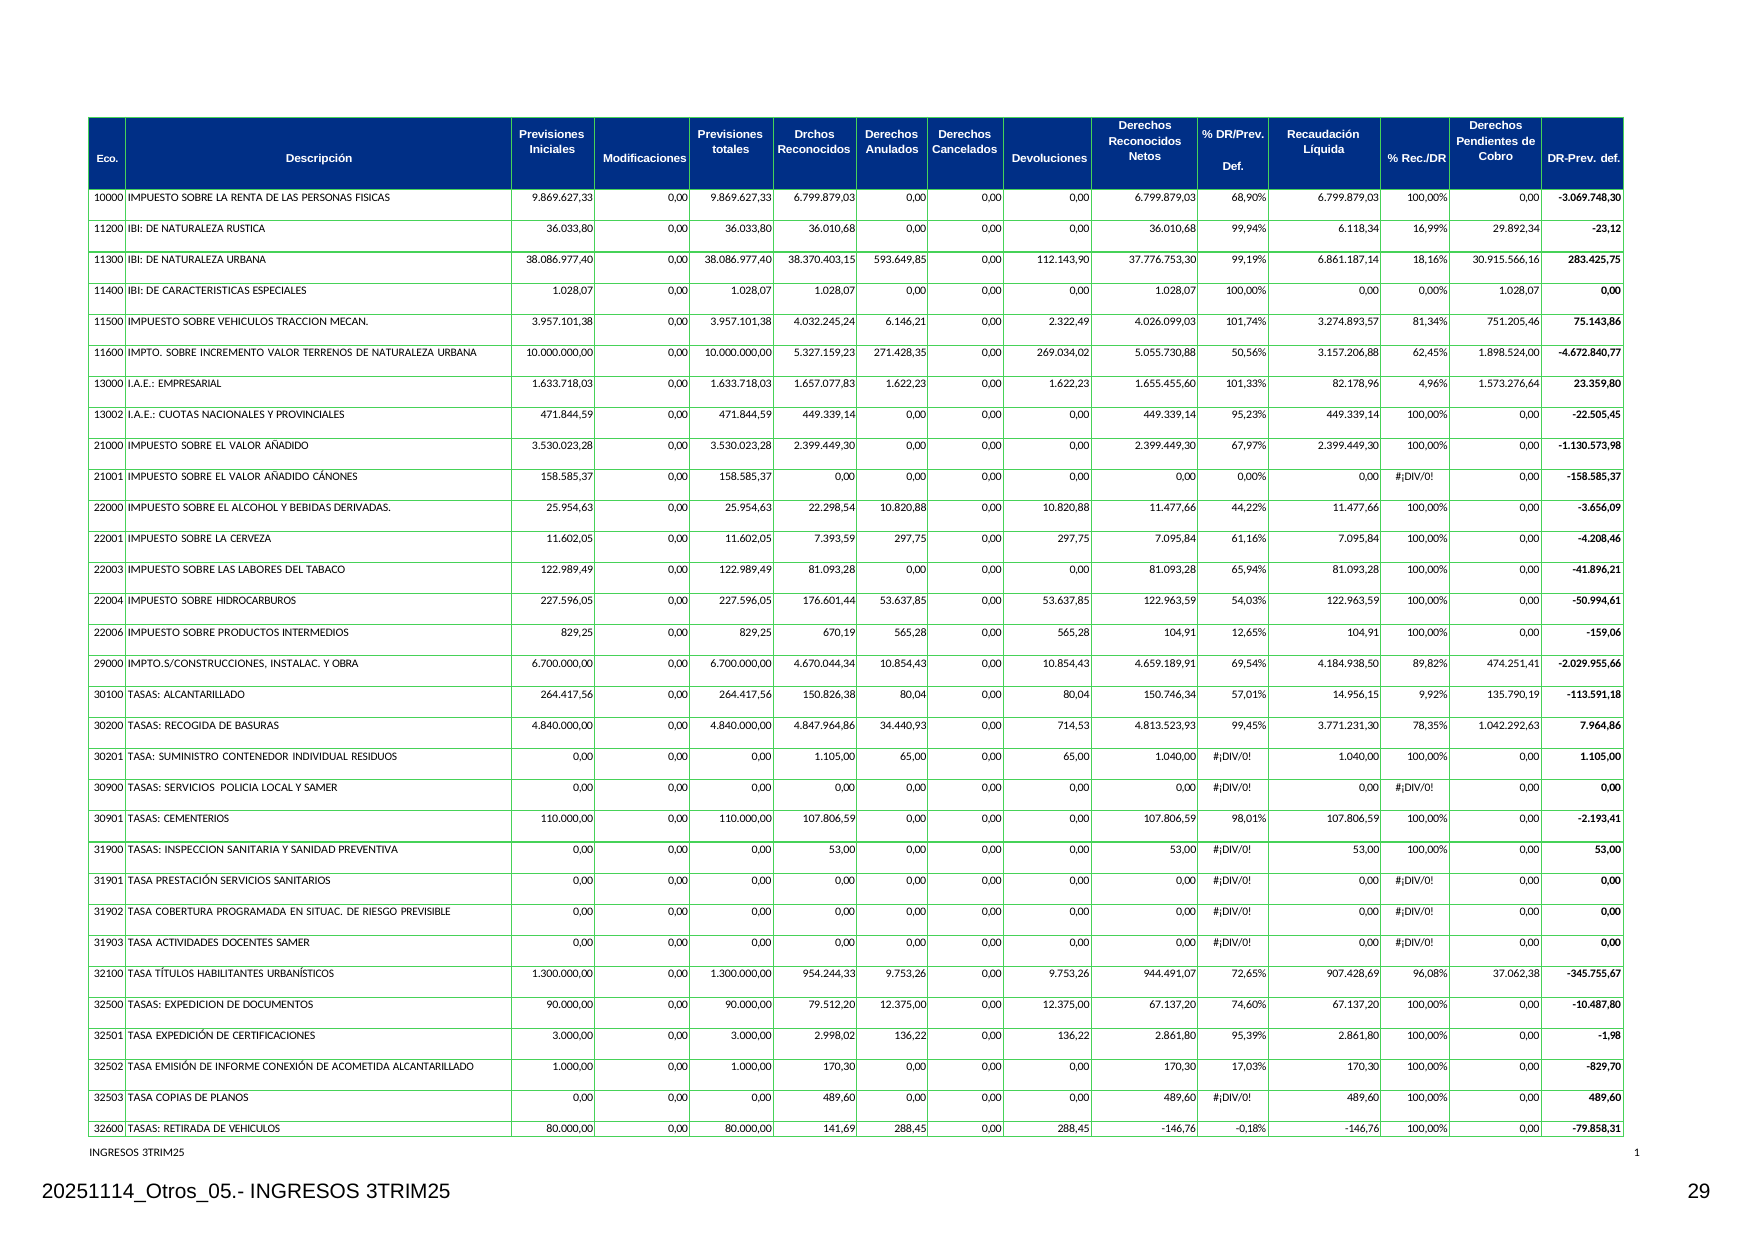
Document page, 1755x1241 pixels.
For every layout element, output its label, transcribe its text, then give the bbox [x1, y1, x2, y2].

table_cell -345.755,67 [1542, 967, 1623, 997]
table_cell 100,00% [1381, 1091, 1449, 1121]
table_cell 944.491,07 [1092, 967, 1197, 997]
table_cell #¡DIV/0! [1198, 936, 1268, 966]
table_cell 0,00 [595, 532, 689, 562]
table_cell IMPUESTO SOBRE EL ALCOHOL Y BEBIDAS DERIVADAS. [126, 501, 511, 531]
table_cell 2.399.449,30 [774, 439, 856, 469]
table_cell 36.010,68 [1092, 221, 1197, 251]
table_cell 100,00% [1381, 594, 1449, 624]
table_cell IMPUESTO SOBRE LA CERVEZA [126, 532, 511, 562]
table_cell 0,00 [928, 656, 1003, 686]
table_cell 21000 [89, 439, 125, 469]
table_cell IBI: DE NATURALEZA RUSTICA [126, 221, 511, 251]
table_cell 4.847.964,86 [774, 718, 856, 748]
table_cell TASA COPIAS DE PLANOS [126, 1091, 511, 1121]
table_cell 0,00 [690, 780, 773, 810]
table_cell 449.339,14 [774, 408, 856, 438]
table_cell 1.028,07 [1092, 284, 1197, 313]
table_cell 0,00 [690, 843, 773, 872]
table_cell 0,00 [1269, 470, 1380, 500]
table_cell 13000 [89, 377, 125, 407]
table_cell -41.896,21 [1542, 563, 1623, 593]
table_cell 0,00 [595, 905, 689, 934]
table_cell 0,00 [928, 501, 1003, 531]
table_cell 0,00 [1450, 501, 1541, 531]
table_cell 1.657.077,83 [774, 377, 856, 407]
table_cell 36.010,68 [774, 221, 856, 251]
table_cell 0,00 [857, 780, 927, 810]
table_cell TASA EXPEDICIÓN DE CERTIFICACIONES [126, 1029, 511, 1059]
table_cell 0,00 [1269, 905, 1380, 934]
table_cell 80,04 [857, 687, 927, 717]
table_cell 0,00 [690, 1091, 773, 1121]
table_cell 1.028,07 [690, 284, 773, 313]
table_cell 0,00 [928, 1060, 1003, 1090]
table_cell 0,00 [1450, 1029, 1541, 1059]
table_cell 0,00 [928, 377, 1003, 407]
table_cell 0,00 [928, 780, 1003, 810]
table_cell 0,00 [595, 1060, 689, 1090]
table_cell -1,98 [1542, 1029, 1623, 1059]
table_cell 227.596,05 [512, 594, 594, 624]
table_cell 0,00 [595, 967, 689, 997]
table_cell 11600 [89, 346, 125, 376]
table_cell 0,00 [595, 501, 689, 531]
table_cell 122.963,59 [1092, 594, 1197, 624]
table_cell 3.530.023,28 [690, 439, 773, 469]
table_cell 6.146,21 [857, 315, 927, 344]
table_cell 0,00 [1450, 439, 1541, 469]
table_cell 0,00 [1092, 905, 1197, 934]
table_cell 0,00 [595, 874, 689, 903]
table_cell 1.000,00 [690, 1060, 773, 1090]
table_cell 22004 [89, 594, 125, 624]
table_cell 0,00 [1004, 905, 1091, 934]
table_cell 150.826,38 [774, 687, 856, 717]
table_cell 3.000,00 [512, 1029, 594, 1059]
table_cell 565,28 [1004, 625, 1091, 655]
table_cell #¡DIV/0! [1198, 780, 1268, 810]
table_cell 2.322,49 [1004, 315, 1091, 344]
table_cell 297,75 [1004, 532, 1091, 562]
table_cell 31901 [89, 874, 125, 903]
table_cell 18,16% [1381, 253, 1449, 282]
table_cell 1.105,00 [1542, 749, 1623, 779]
table_cell 150.746,34 [1092, 687, 1197, 717]
table_cell 53.637,85 [1004, 594, 1091, 624]
table_cell TASAS: RETIRADA DE VEHICULOS [126, 1122, 511, 1136]
table_cell 100,00% [1381, 625, 1449, 655]
table_cell 0,00 [690, 936, 773, 966]
table_cell TASAS: RECOGIDA DE BASURAS [126, 718, 511, 748]
table_cell 0,00 [595, 749, 689, 779]
table_cell -10.487,80 [1542, 998, 1623, 1028]
table_cell IMPUESTO SOBRE LA RENTA DE LAS PERSONAS FISICAS [126, 190, 511, 220]
table_cell 68,90% [1198, 190, 1268, 220]
table_cell 0,00 [1004, 470, 1091, 500]
table_cell 0,00 [1004, 936, 1091, 966]
table_cell 29.892,34 [1450, 221, 1541, 251]
table_cell IMPUESTO SOBRE EL VALOR AÑADIDO [126, 439, 511, 469]
table_cell IMPTO. SOBRE INCREMENTO VALOR TERRENOS DE NATURALEZA URBANA [126, 346, 511, 376]
table_cell 61,16% [1198, 532, 1268, 562]
table_cell 0,00 [595, 190, 689, 220]
table_cell 3.530.023,28 [512, 439, 594, 469]
table_cell 0,00 [1269, 284, 1380, 313]
table_cell -2.193,41 [1542, 811, 1623, 841]
table_cell 0,00 [595, 1091, 689, 1121]
table_cell 57,01% [1198, 687, 1268, 717]
table_cell 107.806,59 [1269, 811, 1380, 841]
table_cell 3.000,00 [690, 1029, 773, 1059]
table_cell 0,00 [928, 687, 1003, 717]
table_cell 1.633.718,03 [690, 377, 773, 407]
table_cell I.A.E.: CUOTAS NACIONALES Y PROVINCIALES [126, 408, 511, 438]
table_cell 829,25 [512, 625, 594, 655]
table_cell 96,08% [1381, 967, 1449, 997]
table_cell 0,00 [1542, 874, 1623, 903]
table_cell 0,00 [1450, 998, 1541, 1028]
table_cell 0,00 [512, 843, 594, 872]
table_cell 32500 [89, 998, 125, 1028]
table_cell 0,00 [857, 1060, 927, 1090]
table_cell 1.040,00 [1092, 749, 1197, 779]
table_cell 1.105,00 [774, 749, 856, 779]
table_cell 0,00 [928, 874, 1003, 903]
table_cell 30901 [89, 811, 125, 841]
table_cell 11200 [89, 221, 125, 251]
table_cell 0,00 [1542, 780, 1623, 810]
table_cell 23.359,80 [1542, 377, 1623, 407]
table_cell TASA EMISIÓN DE INFORME CONEXIÓN DE ACOMETIDA ALCANTARILLADO [126, 1060, 511, 1090]
table_cell 25.954,63 [690, 501, 773, 531]
table_cell 17,03% [1198, 1060, 1268, 1090]
table_cell 100,00% [1381, 843, 1449, 872]
table_cell 90.000,00 [690, 998, 773, 1028]
table_cell TASA: SUMINISTRO CONTENEDOR INDIVIDUAL RESIDUOS [126, 749, 511, 779]
table_cell 62,45% [1381, 346, 1449, 376]
table_cell 0,00 [928, 563, 1003, 593]
table_cell 1.573.276,64 [1450, 377, 1541, 407]
table_cell 0,00 [774, 470, 856, 500]
table_cell 3.957.101,38 [690, 315, 773, 344]
table_header % DR/Prev. Def. [1198, 118, 1268, 189]
table_cell 1.040,00 [1269, 749, 1380, 779]
table_cell 0,00 [595, 998, 689, 1028]
table_cell 32501 [89, 1029, 125, 1059]
table_cell 100,00% [1381, 563, 1449, 593]
table_cell 0,00 [1269, 874, 1380, 903]
table_cell 0,00 [512, 749, 594, 779]
table_cell 297,75 [857, 532, 927, 562]
table_cell 90.000,00 [512, 998, 594, 1028]
table_cell 110.000,00 [512, 811, 594, 841]
table_cell 53.637,85 [857, 594, 927, 624]
table_cell 53,00 [1269, 843, 1380, 872]
table_cell 80.000,00 [512, 1122, 594, 1136]
table_cell 44,22% [1198, 501, 1268, 531]
table_cell -158.585,37 [1542, 470, 1623, 500]
table_cell 136,22 [857, 1029, 927, 1059]
table_cell 81.093,28 [774, 563, 856, 593]
table_cell 0,00 [595, 1029, 689, 1059]
table_cell 565,28 [857, 625, 927, 655]
table_cell 264.417,56 [512, 687, 594, 717]
table_cell 0,00 [1450, 563, 1541, 593]
table_cell 72,65% [1198, 967, 1268, 997]
table_cell 0,00 [1004, 190, 1091, 220]
table_cell TASAS: SERVICIOS POLICIA LOCAL Y SAMER [126, 780, 511, 810]
table_cell 34.440,93 [857, 718, 927, 748]
table_cell 158.585,37 [512, 470, 594, 500]
table_cell 0,00 [595, 221, 689, 251]
table_cell 0,00 [857, 936, 927, 966]
table_cell TASA ACTIVIDADES DOCENTES SAMER [126, 936, 511, 966]
table_cell -113.591,18 [1542, 687, 1623, 717]
table_cell 0,00 [928, 190, 1003, 220]
table_cell 0,00 [1004, 439, 1091, 469]
table_cell 6.799.879,03 [774, 190, 856, 220]
table_cell TASAS: CEMENTERIOS [126, 811, 511, 841]
table_cell 112.143,90 [1004, 253, 1091, 282]
table_header Modificaciones [595, 118, 689, 189]
table_cell 12.375,00 [1004, 998, 1091, 1028]
table_cell 0,00 [690, 874, 773, 903]
table_cell TASA PRESTACIÓN SERVICIOS SANITARIOS [126, 874, 511, 903]
table_cell 0,00 [595, 780, 689, 810]
table_cell 0,00 [857, 284, 927, 313]
table_cell 0,00 [857, 874, 927, 903]
table_cell 37.776.753,30 [1092, 253, 1197, 282]
table_cell 74,60% [1198, 998, 1268, 1028]
table_cell 0,00 [928, 253, 1003, 282]
table_cell 95,39% [1198, 1029, 1268, 1059]
table_cell 107.806,59 [774, 811, 856, 841]
table_cell 11.602,05 [690, 532, 773, 562]
table_cell 0,00 [1450, 749, 1541, 779]
table_cell 6.700.000,00 [512, 656, 594, 686]
table_cell 670,19 [774, 625, 856, 655]
table_cell 7.393,59 [774, 532, 856, 562]
table_cell 0,00 [928, 998, 1003, 1028]
table_cell 12,65% [1198, 625, 1268, 655]
table_cell 0,00 [595, 594, 689, 624]
table_cell -4.672.840,77 [1542, 346, 1623, 376]
table_cell 0,00 [1450, 1060, 1541, 1090]
table_cell 0,00 [1092, 470, 1197, 500]
table_cell #¡DIV/0! [1198, 1091, 1268, 1121]
table_cell 0,00 [857, 1091, 927, 1121]
table_cell 0,00 [512, 905, 594, 934]
table_cell 100,00% [1381, 811, 1449, 841]
table_cell 0,00 [1269, 936, 1380, 966]
table_cell 0,00 [1450, 905, 1541, 934]
table_cell 176.601,44 [774, 594, 856, 624]
table_cell 4.026.099,03 [1092, 315, 1197, 344]
table_cell 0,00 [1004, 563, 1091, 593]
table_cell 89,82% [1381, 656, 1449, 686]
table_cell 0,00 [595, 284, 689, 313]
table_cell -146,76 [1269, 1122, 1380, 1136]
table_header Recaudación Líquida [1269, 118, 1380, 189]
table_cell 0,00 [595, 718, 689, 748]
table_cell 81.093,28 [1269, 563, 1380, 593]
table_cell -3.069.748,30 [1542, 190, 1623, 220]
table_cell 36.033,80 [512, 221, 594, 251]
table_cell -23,12 [1542, 221, 1623, 251]
table_header Drchos Reconocidos [774, 118, 856, 189]
table_cell 907.428,69 [1269, 967, 1380, 997]
table_cell 0,00 [595, 687, 689, 717]
table_cell 0,00 [928, 1122, 1003, 1136]
table_cell 65,94% [1198, 563, 1268, 593]
table_cell 10.820,88 [857, 501, 927, 531]
table_cell 0,00 [1450, 843, 1541, 872]
table_cell 0,00 [595, 563, 689, 593]
table_cell 489,60 [774, 1091, 856, 1121]
table_cell 0,00 [857, 811, 927, 841]
table_cell 471.844,59 [690, 408, 773, 438]
table_cell 31900 [89, 843, 125, 872]
table_cell IMPUESTO SOBRE LAS LABORES DEL TABACO [126, 563, 511, 593]
table_cell 7.095,84 [1269, 532, 1380, 562]
table_cell 38.086.977,40 [690, 253, 773, 282]
table_header Derechos Cancelados [928, 118, 1003, 189]
table_cell 30100 [89, 687, 125, 717]
table_cell 0,00 [1092, 936, 1197, 966]
table_cell 0,00 [928, 594, 1003, 624]
table_cell 170,30 [1092, 1060, 1197, 1090]
table_cell 0,00 [1542, 936, 1623, 966]
table_cell IMPUESTO SOBRE EL VALOR AÑADIDO CÁNONES [126, 470, 511, 500]
table_cell 2.861,80 [1092, 1029, 1197, 1059]
table_cell 38.370.403,15 [774, 253, 856, 282]
table_cell 0,00 [690, 905, 773, 934]
table_cell 0,00 [1450, 1091, 1541, 1121]
table_cell 227.596,05 [690, 594, 773, 624]
table_cell #¡DIV/0! [1381, 936, 1449, 966]
table_cell 0,00 [1450, 190, 1541, 220]
table_cell 1.300.000,00 [690, 967, 773, 997]
table_cell 100,00% [1381, 190, 1449, 220]
table_cell 32100 [89, 967, 125, 997]
table_cell 0,00 [1450, 780, 1541, 810]
table_cell 7.964,86 [1542, 718, 1623, 748]
table_cell 38.086.977,40 [512, 253, 594, 282]
table_cell 1.633.718,03 [512, 377, 594, 407]
table_cell -159,06 [1542, 625, 1623, 655]
table_cell 10000 [89, 190, 125, 220]
table_cell 0,00 [857, 843, 927, 872]
table_cell 4.840.000,00 [690, 718, 773, 748]
table_cell #¡DIV/0! [1198, 749, 1268, 779]
table_cell 1.622,23 [1004, 377, 1091, 407]
table_cell 1.028,07 [1450, 284, 1541, 313]
table_cell 122.989,49 [512, 563, 594, 593]
table_cell 0,00 [1450, 1122, 1541, 1136]
table_cell 714,53 [1004, 718, 1091, 748]
table_cell 954.244,33 [774, 967, 856, 997]
table_cell -3.656,09 [1542, 501, 1623, 531]
table_cell 107.806,59 [1092, 811, 1197, 841]
table_cell 9,92% [1381, 687, 1449, 717]
table_cell #¡DIV/0! [1198, 905, 1268, 934]
table_cell 31903 [89, 936, 125, 966]
table_cell 0,00 [928, 1029, 1003, 1059]
table_cell 13002 [89, 408, 125, 438]
table_cell -146,76 [1092, 1122, 1197, 1136]
table_cell IMPUESTO SOBRE VEHICULOS TRACCION MECAN. [126, 315, 511, 344]
table_cell 99,45% [1198, 718, 1268, 748]
table_cell 0,00 [595, 408, 689, 438]
table_cell 489,60 [1092, 1091, 1197, 1121]
table_cell 14.956,15 [1269, 687, 1380, 717]
table_cell 81.093,28 [1092, 563, 1197, 593]
table_cell 100,00% [1198, 284, 1268, 313]
table_cell 4.659.189,91 [1092, 656, 1197, 686]
table_cell 110.000,00 [690, 811, 773, 841]
table_cell 25.954,63 [512, 501, 594, 531]
table_cell 0,00% [1381, 284, 1449, 313]
table_cell 449.339,14 [1092, 408, 1197, 438]
table_cell 11.477,66 [1269, 501, 1380, 531]
table_cell 0,00 [1092, 780, 1197, 810]
table_cell 0,00 [595, 625, 689, 655]
table_cell 10.000.000,00 [690, 346, 773, 376]
table_cell 0,00 [857, 470, 927, 500]
table_cell 0,00 [1004, 1060, 1091, 1090]
table_cell 0,00 [1004, 1091, 1091, 1121]
table_cell 0,00 [512, 780, 594, 810]
table_cell 3.957.101,38 [512, 315, 594, 344]
table_cell 489,60 [1269, 1091, 1380, 1121]
table_cell 0,00 [857, 563, 927, 593]
table_cell 0,00 [928, 967, 1003, 997]
table_cell 2.399.449,30 [1092, 439, 1197, 469]
table_cell 1.898.524,00 [1450, 346, 1541, 376]
table_header Derechos Reconocidos Netos [1092, 118, 1197, 189]
table_cell 3.274.893,57 [1269, 315, 1380, 344]
table_cell 0,00 [857, 221, 927, 251]
table_cell 54,03% [1198, 594, 1268, 624]
table_cell 0,00 [928, 221, 1003, 251]
table_header Devoluciones [1004, 118, 1091, 189]
table_cell 31902 [89, 905, 125, 934]
table_header Descripción [126, 118, 511, 189]
table_cell 170,30 [1269, 1060, 1380, 1090]
table_cell 37.062,38 [1450, 967, 1541, 997]
table_cell 0,00% [1198, 470, 1268, 500]
table_cell 0,00 [1004, 284, 1091, 313]
table_header Derechos Pendientes de Cobro [1450, 118, 1541, 189]
table_cell 67,97% [1198, 439, 1268, 469]
table_header Previsiones totales [690, 118, 773, 189]
table_cell 0,00 [1450, 470, 1541, 500]
table_cell 5.327.159,23 [774, 346, 856, 376]
table_cell 11.477,66 [1092, 501, 1197, 531]
table_cell 2.998,02 [774, 1029, 856, 1059]
table_cell 32503 [89, 1091, 125, 1121]
table_cell 3.771.231,30 [1269, 718, 1380, 748]
table_cell 67.137,20 [1092, 998, 1197, 1028]
table_cell 100,00% [1381, 1029, 1449, 1059]
table_cell 32502 [89, 1060, 125, 1090]
table_cell 0,00 [928, 625, 1003, 655]
table_cell TASA COBERTURA PROGRAMADA EN SITUAC. DE RIESGO PREVISIBLE [126, 905, 511, 934]
table_cell 0,00 [595, 843, 689, 872]
table_cell 10.854,43 [857, 656, 927, 686]
table_cell 65,00 [1004, 749, 1091, 779]
table_cell 135.790,19 [1450, 687, 1541, 717]
table_cell 101,33% [1198, 377, 1268, 407]
table_cell 67.137,20 [1269, 998, 1380, 1028]
table_cell 9.869.627,33 [690, 190, 773, 220]
table_cell 65,00 [857, 749, 927, 779]
table_cell 0,00 [595, 656, 689, 686]
table_cell 122.963,59 [1269, 594, 1380, 624]
table_cell 30200 [89, 718, 125, 748]
table_cell 9.869.627,33 [512, 190, 594, 220]
table_cell 10.820,88 [1004, 501, 1091, 531]
table_cell 80,04 [1004, 687, 1091, 717]
table_cell 6.118,34 [1269, 221, 1380, 251]
table_cell 0,00 [774, 905, 856, 934]
table_cell 6.799.879,03 [1092, 190, 1197, 220]
table_cell 0,00 [928, 408, 1003, 438]
table_cell 0,00 [928, 843, 1003, 872]
table_cell -79.858,31 [1542, 1122, 1623, 1136]
table_cell 1.300.000,00 [512, 967, 594, 997]
table_cell 0,00 [928, 439, 1003, 469]
table_cell 0,00 [1004, 874, 1091, 903]
table_cell 0,00 [1542, 284, 1623, 313]
table_cell 100,00% [1381, 439, 1449, 469]
table_cell 6.861.187,14 [1269, 253, 1380, 282]
table_cell 100,00% [1381, 532, 1449, 562]
table_cell 2.399.449,30 [1269, 439, 1380, 469]
table_cell 136,22 [1004, 1029, 1091, 1059]
table_cell IMPTO.S/CONSTRUCCIONES, INSTALAC. Y OBRA [126, 656, 511, 686]
table_header % Rec./DR [1381, 118, 1449, 189]
table_cell 0,00 [1269, 780, 1380, 810]
table_cell 288,45 [857, 1122, 927, 1136]
table_header Derechos Anulados [857, 118, 927, 189]
table_cell 22000 [89, 501, 125, 531]
table_cell 0,00 [774, 874, 856, 903]
table_cell 69,54% [1198, 656, 1268, 686]
table_cell 9.753,26 [1004, 967, 1091, 997]
table_cell 158.585,37 [690, 470, 773, 500]
table_cell 50,56% [1198, 346, 1268, 376]
table_cell 0,00 [595, 315, 689, 344]
table_cell 0,00 [512, 936, 594, 966]
table_cell 4,96% [1381, 377, 1449, 407]
table_cell 0,00 [595, 811, 689, 841]
table_cell 593.649,85 [857, 253, 927, 282]
table_cell 0,00 [857, 905, 927, 934]
table_cell 6.799.879,03 [1269, 190, 1380, 220]
table_cell 0,00 [928, 811, 1003, 841]
table_cell 471.844,59 [512, 408, 594, 438]
table_cell 0,00 [928, 315, 1003, 344]
table_cell IBI: DE CARACTERISTICAS ESPECIALES [126, 284, 511, 313]
table_cell 22001 [89, 532, 125, 562]
table_cell IMPUESTO SOBRE PRODUCTOS INTERMEDIOS [126, 625, 511, 655]
table_cell 22006 [89, 625, 125, 655]
table_cell 100,00% [1381, 749, 1449, 779]
table_cell 3.157.206,88 [1269, 346, 1380, 376]
table_cell TASAS: INSPECCION SANITARIA Y SANIDAD PREVENTIVA [126, 843, 511, 872]
table_cell 0,00 [1542, 905, 1623, 934]
table_cell 0,00 [595, 439, 689, 469]
table_cell 9.753,26 [857, 967, 927, 997]
table_header DR-Prev. def. [1542, 118, 1623, 189]
table_cell 170,30 [774, 1060, 856, 1090]
table_cell 0,00 [928, 905, 1003, 934]
table_cell 0,00 [928, 936, 1003, 966]
table_cell 1.622,23 [857, 377, 927, 407]
table_cell 32600 [89, 1122, 125, 1136]
table_cell TASAS: EXPEDICION DE DOCUMENTOS [126, 998, 511, 1028]
table_cell -0,18% [1198, 1122, 1268, 1136]
table_cell TASA TÍTULOS HABILITANTES URBANÍSTICOS [126, 967, 511, 997]
table_cell #¡DIV/0! [1381, 780, 1449, 810]
table_cell 0,00 [928, 470, 1003, 500]
table_cell 6.700.000,00 [690, 656, 773, 686]
table_cell 0,00 [1450, 811, 1541, 841]
table_cell IBI: DE NATURALEZA URBANA [126, 253, 511, 282]
table_cell 0,00 [1450, 936, 1541, 966]
table_cell 11300 [89, 253, 125, 282]
table_cell 12.375,00 [857, 998, 927, 1028]
table_cell 11400 [89, 284, 125, 313]
table_cell 30.915.566,16 [1450, 253, 1541, 282]
table_cell 0,00 [1004, 221, 1091, 251]
table_cell 283.425,75 [1542, 253, 1623, 282]
table_cell #¡DIV/0! [1381, 905, 1449, 934]
table_cell 11.602,05 [512, 532, 594, 562]
table_cell 829,25 [690, 625, 773, 655]
table_cell 53,00 [774, 843, 856, 872]
table_cell 271.428,35 [857, 346, 927, 376]
table_cell 29000 [89, 656, 125, 686]
table_cell 16,99% [1381, 221, 1449, 251]
table_cell 0,00 [928, 346, 1003, 376]
table_cell 82.178,96 [1269, 377, 1380, 407]
table_cell 53,00 [1092, 843, 1197, 872]
table_cell #¡DIV/0! [1198, 843, 1268, 872]
table_cell 99,19% [1198, 253, 1268, 282]
table_cell 0,00 [1004, 811, 1091, 841]
table_cell 141,69 [774, 1122, 856, 1136]
table_cell 104,91 [1269, 625, 1380, 655]
table_cell -22.505,45 [1542, 408, 1623, 438]
table_cell 100,00% [1381, 1122, 1449, 1136]
table_cell 122.989,49 [690, 563, 773, 593]
table_cell 1.028,07 [774, 284, 856, 313]
table_cell 0,00 [595, 377, 689, 407]
table_cell 0,00 [690, 749, 773, 779]
table_cell 22003 [89, 563, 125, 593]
table_cell -2.029.955,66 [1542, 656, 1623, 686]
table_cell 0,00 [512, 1091, 594, 1121]
table_cell 101,74% [1198, 315, 1268, 344]
table_header Previsiones Iniciales [512, 118, 594, 189]
table_cell 0,00 [595, 470, 689, 500]
table_cell 79.512,20 [774, 998, 856, 1028]
table_cell 10.854,43 [1004, 656, 1091, 686]
table_cell 489,60 [1542, 1091, 1623, 1121]
table_cell 4.813.523,93 [1092, 718, 1197, 748]
table_cell 0,00 [1450, 594, 1541, 624]
table_cell 53,00 [1542, 843, 1623, 872]
table_cell 0,00 [1004, 408, 1091, 438]
table_cell TASAS: ALCANTARILLADO [126, 687, 511, 717]
table_cell 95,23% [1198, 408, 1268, 438]
table_cell 0,00 [1450, 408, 1541, 438]
table_cell 21001 [89, 470, 125, 500]
table_cell 30201 [89, 749, 125, 779]
table_cell 0,00 [928, 718, 1003, 748]
table_cell 30900 [89, 780, 125, 810]
table_cell 0,00 [774, 936, 856, 966]
table_cell 269.034,02 [1004, 346, 1091, 376]
table_cell 81,34% [1381, 315, 1449, 344]
table_cell 751.205,46 [1450, 315, 1541, 344]
table_cell 0,00 [1450, 532, 1541, 562]
table_header Eco. [89, 118, 125, 189]
table_cell 0,00 [595, 346, 689, 376]
table_cell 78,35% [1381, 718, 1449, 748]
table_cell 0,00 [1092, 874, 1197, 903]
table_cell 100,00% [1381, 501, 1449, 531]
table_cell I.A.E.: EMPRESARIAL [126, 377, 511, 407]
table_cell 2.861,80 [1269, 1029, 1380, 1059]
table_cell -50.994,61 [1542, 594, 1623, 624]
table_cell 1.655.455,60 [1092, 377, 1197, 407]
table_cell #¡DIV/0! [1381, 874, 1449, 903]
table_cell 22.298,54 [774, 501, 856, 531]
table_cell 0,00 [1004, 843, 1091, 872]
table_cell 264.417,56 [690, 687, 773, 717]
table_cell 0,00 [595, 936, 689, 966]
table_cell 36.033,80 [690, 221, 773, 251]
table_cell 449.339,14 [1269, 408, 1380, 438]
table_cell 0,00 [857, 408, 927, 438]
table_cell 4.840.000,00 [512, 718, 594, 748]
table_cell 1.000,00 [512, 1060, 594, 1090]
table_cell 0,00 [595, 1122, 689, 1136]
table_cell 4.032.245,24 [774, 315, 856, 344]
table_cell 0,00 [1450, 874, 1541, 903]
table_cell #¡DIV/0! [1381, 470, 1449, 500]
table_cell 1.028,07 [512, 284, 594, 313]
table_cell 75.143,86 [1542, 315, 1623, 344]
table_cell 0,00 [1450, 625, 1541, 655]
table_cell -1.130.573,98 [1542, 439, 1623, 469]
table_cell 474.251,41 [1450, 656, 1541, 686]
table_cell 0,00 [1004, 780, 1091, 810]
table_cell 10.000.000,00 [512, 346, 594, 376]
table_cell -4.208,46 [1542, 532, 1623, 562]
table_cell 80.000,00 [690, 1122, 773, 1136]
table_cell 104,91 [1092, 625, 1197, 655]
table_cell -829,70 [1542, 1060, 1623, 1090]
table_cell #¡DIV/0! [1198, 874, 1268, 903]
table_cell 4.184.938,50 [1269, 656, 1380, 686]
table_cell 11500 [89, 315, 125, 344]
table_cell 0,00 [928, 532, 1003, 562]
table_cell 7.095,84 [1092, 532, 1197, 562]
table_cell 1.042.292,63 [1450, 718, 1541, 748]
table_cell 99,94% [1198, 221, 1268, 251]
table_cell 4.670.044,34 [774, 656, 856, 686]
table_cell 0,00 [512, 874, 594, 903]
table_cell 288,45 [1004, 1122, 1091, 1136]
table_cell 0,00 [928, 284, 1003, 313]
table_cell 0,00 [857, 439, 927, 469]
table_cell 98,01% [1198, 811, 1268, 841]
table_cell 0,00 [595, 253, 689, 282]
table_cell 0,00 [857, 190, 927, 220]
table_cell 100,00% [1381, 998, 1449, 1028]
table_cell 0,00 [774, 780, 856, 810]
table_cell 0,00 [928, 749, 1003, 779]
table_cell 100,00% [1381, 408, 1449, 438]
table_cell 0,00 [928, 1091, 1003, 1121]
table_cell IMPUESTO SOBRE HIDROCARBUROS [126, 594, 511, 624]
table_cell 5.055.730,88 [1092, 346, 1197, 376]
table_cell 100,00% [1381, 1060, 1449, 1090]
